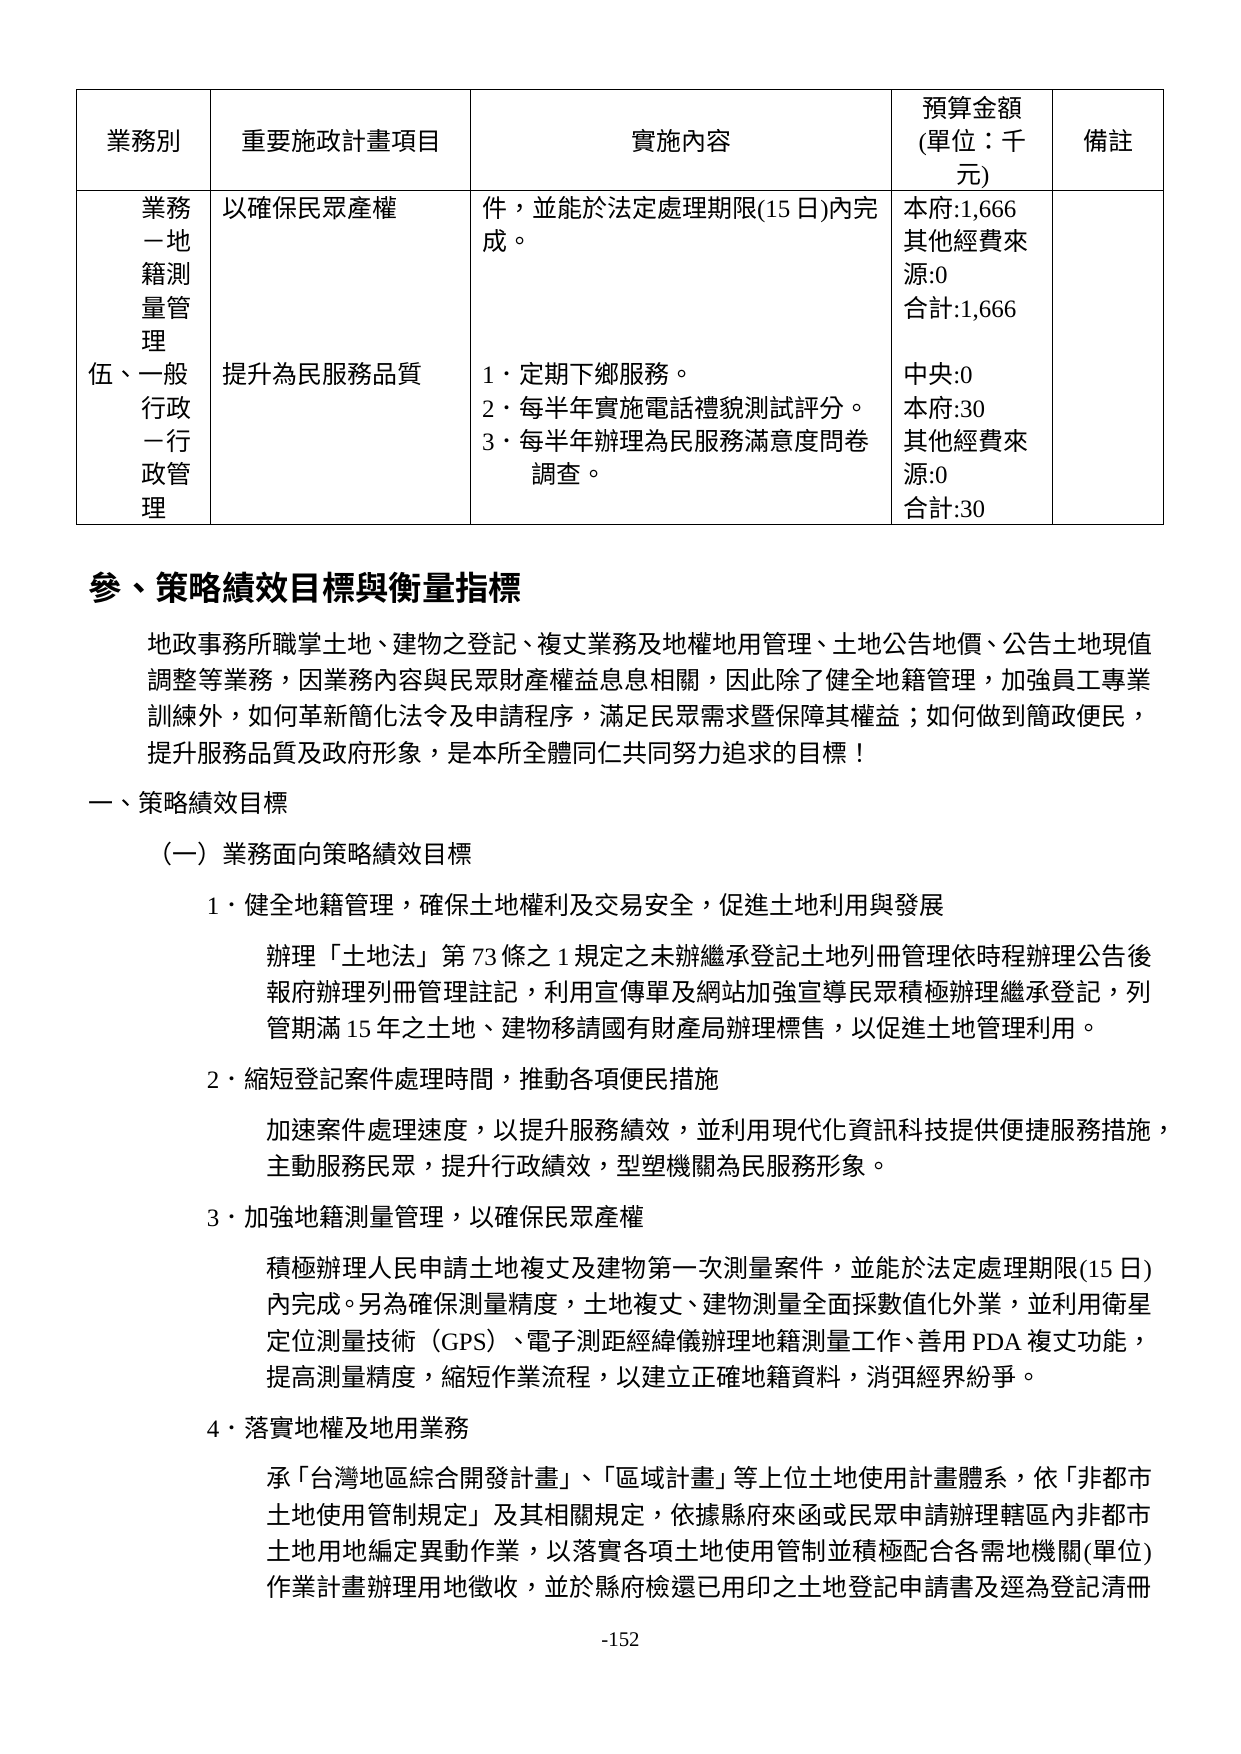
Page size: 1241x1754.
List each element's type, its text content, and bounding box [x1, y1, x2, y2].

text 承「台灣地區綜合開發計畫」、「區域計畫」等上位土地使用計畫體系，依「非都市土地使用管制規定」及其相關規定，依據縣府來函或民眾申請辦理轄區內非都市土地用地編定異動作業，以落實各項土地使用管制並積極配合各需地機關(單位)作業計畫辦理用地徵收，並於縣府檢還已用印之土地登記申請書及逕為登記清冊 [266, 1459, 1152, 1604]
list 縮短登記案件處理時間，推動各項便民措施 [207, 1060, 1152, 1096]
list 健全地籍管理，確保土地權利及交易安全，促進土地利用與發展 [207, 886, 1152, 922]
table_cell 業務－地籍測量管理 [77, 191, 210, 357]
table_cell 伍、一般行政－行政管理 [77, 357, 210, 524]
text 積極辦理人民申請土地複丈及建物第一次測量案件，並能於法定處理期限(15日)內完成。另為確保測量精度，土地複丈、建物測量全面採數值化外業，並利用衛星定位測量技術（GPS）、電子測距經緯儀辦理地籍測量工作、善用PDA複丈功能，提高測量精度，縮短作業流程，以建立正確地籍資料，消弭經界紛爭。 [266, 1248, 1152, 1393]
table_header 實施內容 [471, 90, 891, 190]
list 加強地籍測量管理，以確保民眾產權 [207, 1198, 1152, 1234]
table_cell 本府:1,666 其他經費來源:0 合計:1,666 [892, 191, 1052, 357]
table_cell [1053, 191, 1163, 357]
table_header 備註 [1053, 90, 1163, 190]
table_cell 中央:0 本府:30 其他經費來源:0 合計:30 [892, 357, 1052, 524]
text 加速案件處理速度，以提升服務績效，並利用現代化資訊科技提供便捷服務措施，主動服務民眾，提升行政績效，型塑機關為民服務形象。 [266, 1111, 1152, 1183]
text 一、策略績效目標 [88, 784, 1152, 820]
table_cell 以確保民眾產權 [211, 191, 470, 357]
table_header 重要施政計畫項目 [211, 90, 470, 190]
list 落實地權及地用業務 [207, 1408, 1152, 1444]
table_cell 件，並能於法定處理期限(15日)內完成。 [471, 191, 891, 357]
table_header 預算金額 (單位：千元) [892, 90, 1052, 190]
text 辦理「土地法」第73條之1規定之未辦繼承登記土地列冊管理依時程辦理公告後報府辦理列冊管理註記，利用宣傳單及網站加強宣導民眾積極辦理繼承登記，列管期滿15年之土地、建物移請國有財產局辦理標售，以促進土地管理利用。 [266, 936, 1152, 1045]
text （一）業務面向策略績效目標 [148, 835, 1152, 871]
text 參、策略績效目標與衡量指標 [88, 562, 1152, 610]
table_cell [1053, 357, 1163, 524]
table_cell 提升為民服務品質 [211, 357, 470, 524]
table_header 業務別 [77, 90, 210, 190]
text 地政事務所職掌土地、建物之登記、複丈業務及地權地用管理、土地公告地價、公告土地現值調整等業務，因業務內容與民眾財產權益息息相關，因此除了健全地籍管理，加強員工專業訓練外，如何革新簡化法令及申請程序，滿足民眾需求暨保障其權益；如何做到簡政便民，提升服務品質及政府形象，是本所全體同仁共同努力追求的目標！ [148, 624, 1152, 769]
table_cell 定期下鄉服務。 每半年實施電話禮貌測試評分。 每半年辦理為民服務滿意度問卷調查。 [471, 357, 891, 524]
